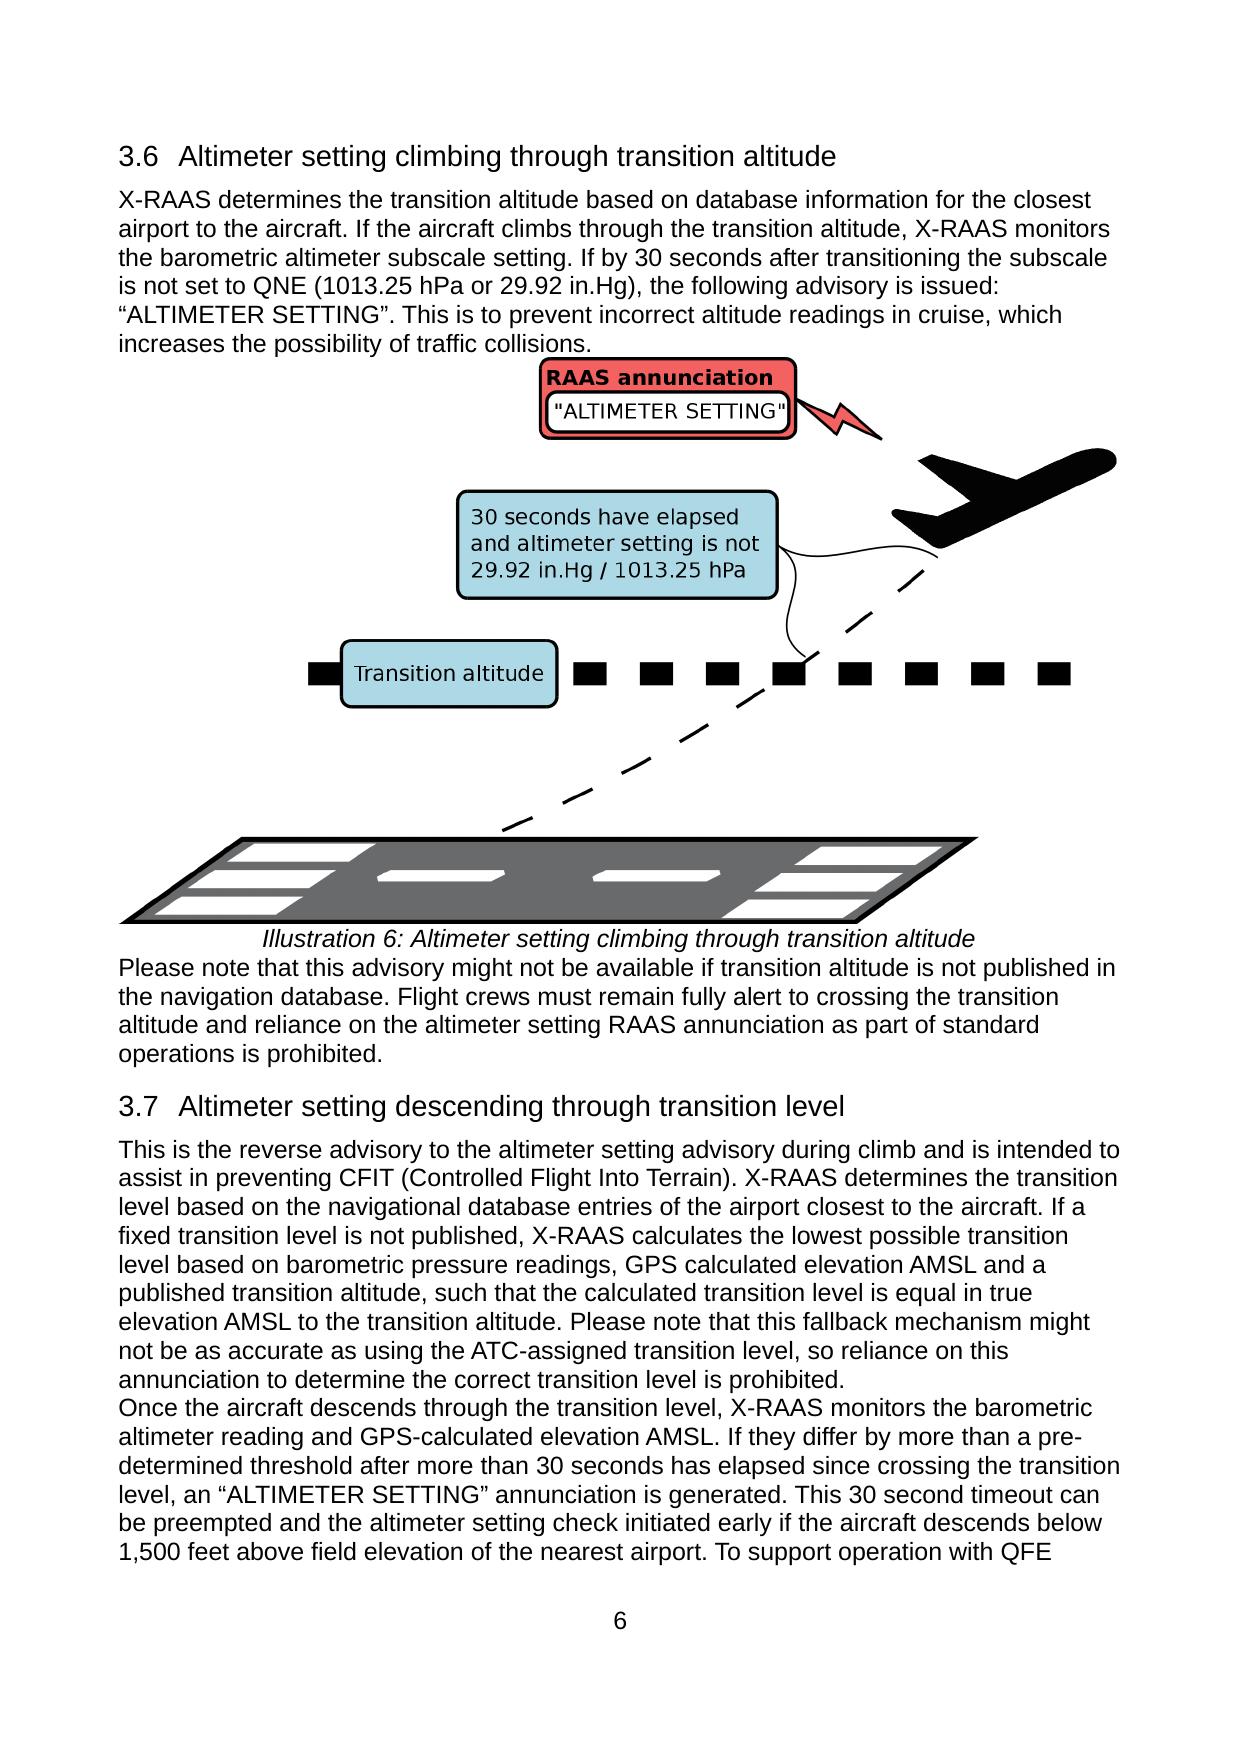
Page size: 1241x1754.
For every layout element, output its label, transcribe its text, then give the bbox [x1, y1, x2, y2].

text Please note that this advisory might not be available if transition altitude is not published in the navigation database. Flight crews must remain fully alert to crossing the transition altitude and reliance on the altimeter setting RAAS annunciation as part of standard operations is prohibited. [118, 953, 1122, 1068]
text This is the reverse advisory to the altimeter setting advisory during climb and is intended to assist in preventing CFIT (Controlled Flight Into Terrain). X-RAAS determines the transition level based on the navigational database entries of the airport closest to the aircraft. If a fixed transition level is not published, X-RAAS calculates the lowest possible transition level based on barometric pressure readings, GPS calculated elevation AMSL and a published transition altitude, such that the calculated transition level is equal in true elevation AMSL to the transition altitude. Please note that this fallback mechanism might not be as accurate as using the ATC-assigned transition level, so reliance on this annunciation to determine the correct transition level is prohibited. [118, 1135, 1122, 1393]
text Illustration 6: Altimeter setting climbing through transition altitude [118, 924, 1122, 953]
picture [118, 357, 1123, 924]
text Once the aircraft descends through the transition level, X-RAAS monitors the barometric altimeter reading and GPS-calculated elevation AMSL. If they differ by more than a pre-determined threshold after more than 30 seconds has elapsed since crossing the transition level, an “ALTIMETER SETTING” annunciation is generated. This 30 second timeout can be preempted and the altimeter setting check initiated early if the aircraft descends below 1,500 feet above field elevation of the nearest airport. To support operation with QFE [118, 1393, 1122, 1566]
subtitle Altimeter setting climbing through transition altitude [118, 139, 1122, 172]
text X-RAAS determines the transition altitude based on database information for the closest airport to the aircraft. If the aircraft climbs through the transition altitude, X-RAAS monitors the barometric altimeter subscale setting. If by 30 seconds after transitioning the subscale is not set to QNE (1013.25 hPa or 29.92 in.Hg), the following advisory is issued: “ALTIMETER SETTING”. This is to prevent incorrect altitude readings in cruise, which increases the possibility of traffic collisions. [118, 185, 1122, 357]
subtitle Altimeter setting descending through transition level [118, 1089, 1122, 1122]
